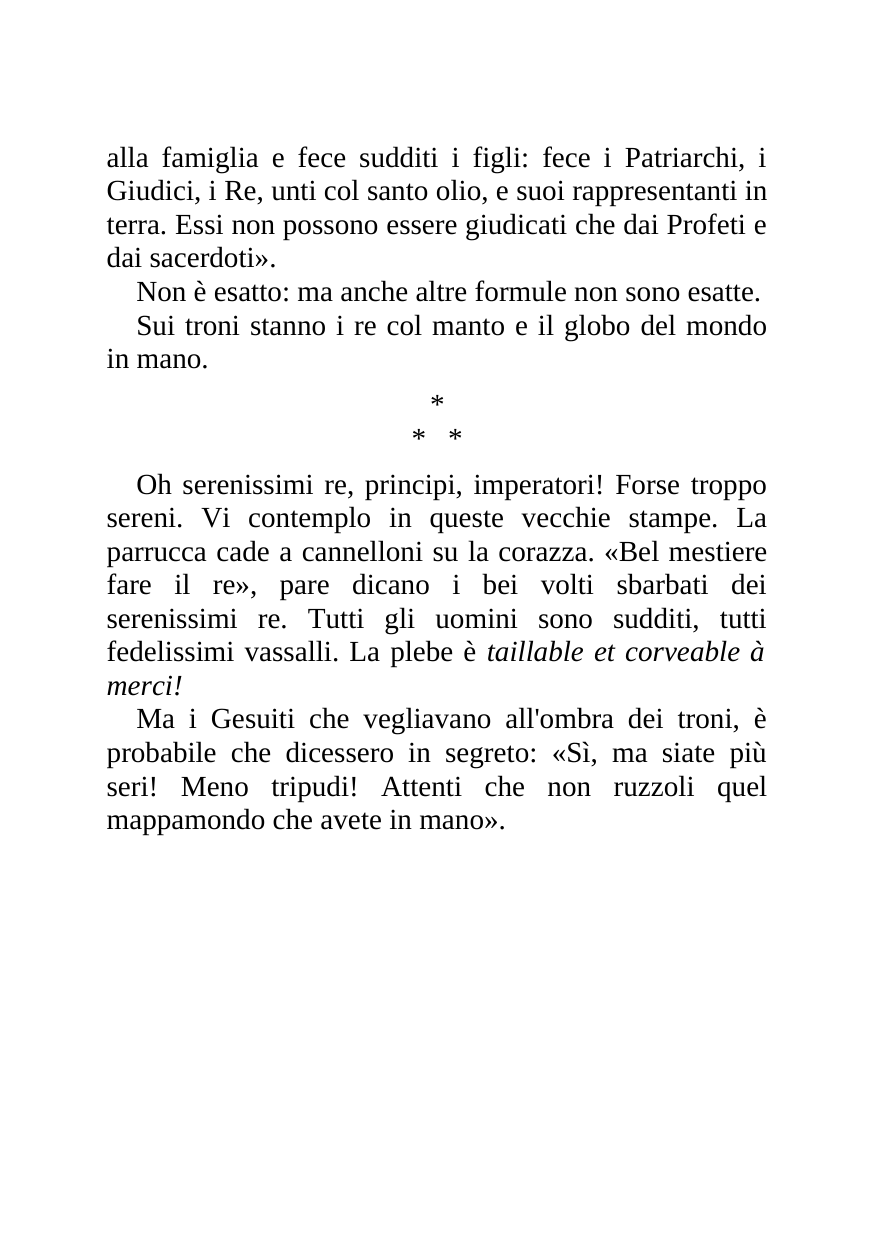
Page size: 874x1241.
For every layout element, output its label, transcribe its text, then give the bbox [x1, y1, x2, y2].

text Sui troni stanno i re col manto e il globo del mondo in mano. [106, 308, 768, 375]
text alla famiglia e fece sudditi i figli: fece i Patriarchi, i Giudici, i Re, unti col santo olio, e suoi rappresentanti in terra. Essi non possono essere giudicati che dai Profeti e dai sacerdoti». [106, 140, 768, 274]
text * * * [106, 387, 768, 454]
text Non è esatto: ma anche altre formule non sono esatte. [106, 274, 768, 308]
text Oh serenissimi re, principi, imperatori! Forse troppo sereni. Vi contemplo in queste vecchie stampe. La parrucca cade a cannelloni su la corazza. «Bel mestiere fare il re», pare dicano i bei volti sbarbati dei serenissimi re. Tutti gli uomini sono sudditi, tutti fedelissimi vassalli. La plebe è taillable et corveable à merci! [106, 467, 768, 702]
text Ma i Gesuiti che vegliavano all'ombra dei troni, è probabile che dicessero in segreto: «Sì, ma siate più seri! Meno tripudi! Attenti che non ruzzoli quel mappamondo che avete in mano». [106, 702, 768, 836]
